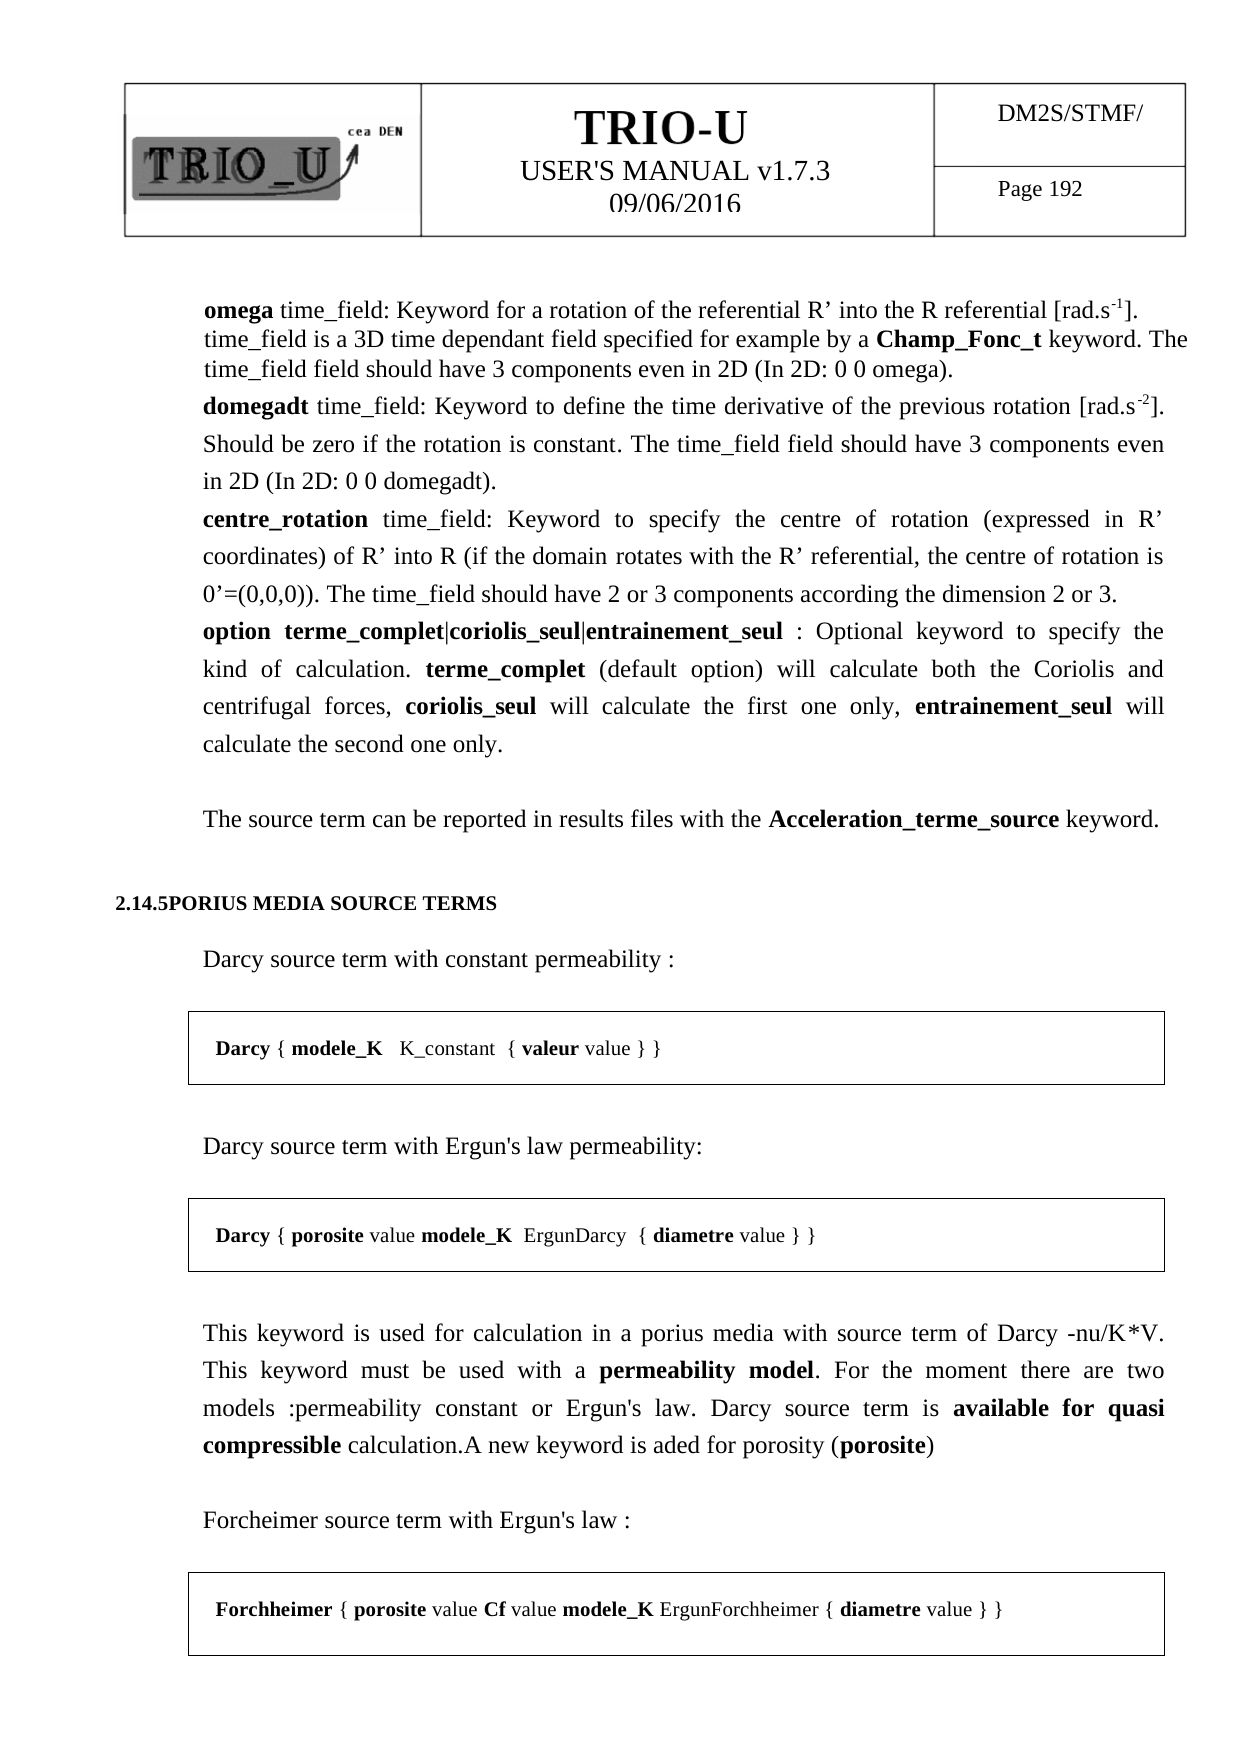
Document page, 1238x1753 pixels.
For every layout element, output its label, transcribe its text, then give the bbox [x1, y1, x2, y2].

text omega time_field: Keyword for a rotation of the referential R’ into the R referential [rad.s-1]. time_field is a 3D time dependant field specified for example by a Champ_Fonc_t keyword. The time_field field should have 3 components even in 2D (In 2D: 0 0 omega). [204, 295, 1196, 382]
text centre_rotation time_field: Keyword to specify the centre of rotation (expressed in R’ coordinates) of R’ into R (if the domain rotates with the R’ referential, the centre of rotation is 0’=(0,0,0)). The time_field should have 2 or 3 components according the dimension 2 or 3. [203, 495, 1165, 607]
subtitle PORIUS MEDIA SOURCE TERMS [115, 891, 1164, 915]
text Darcy source term with Ergun's law permeability: [203, 1122, 1165, 1160]
text option terme_complet|coriolis_seul|entrainement_seul : Optional keyword to specify the kind of calculation. terme_complet (default option) will calculate both the Coriolis and centrifugal forces, coriolis_seul will calculate the first one only, entrainement_seul will calculate the second one only. [203, 607, 1165, 757]
table_header Darcy { modele_K K_constant { valeur value } } [189, 1012, 1164, 1084]
text Darcy source term with constant permeability : [203, 936, 1165, 973]
table_header Darcy { porosite value modele_K ErgunDarcy { diametre value } } [189, 1199, 1164, 1271]
text Forcheimer source term with Ergun's law : [203, 1497, 1165, 1534]
text The source term can be reported in results files with the Acceleration_terme_source keyword. [203, 795, 1165, 832]
table_header Forchheimer { porosite value Cf value modele_K ErgunForchheimer { diametre value } } [189, 1573, 1164, 1655]
text domegadt time_field: Keyword to define the time derivative of the previous rotation [rad.s-2]. Should be zero if the rotation is constant. The time_field field should have 3 components even in 2D (In 2D: 0 0 domegadt). [203, 382, 1165, 495]
text This keyword is used for calculation in a porius media with source term of Darcy -nu/K*V. This keyword must be used with a permeability model. For the moment there are two models :permeability constant or Ergun's law. Darcy source term is available for quasi compressible calculation.A new keyword is aded for porosity (porosite) [203, 1309, 1165, 1459]
